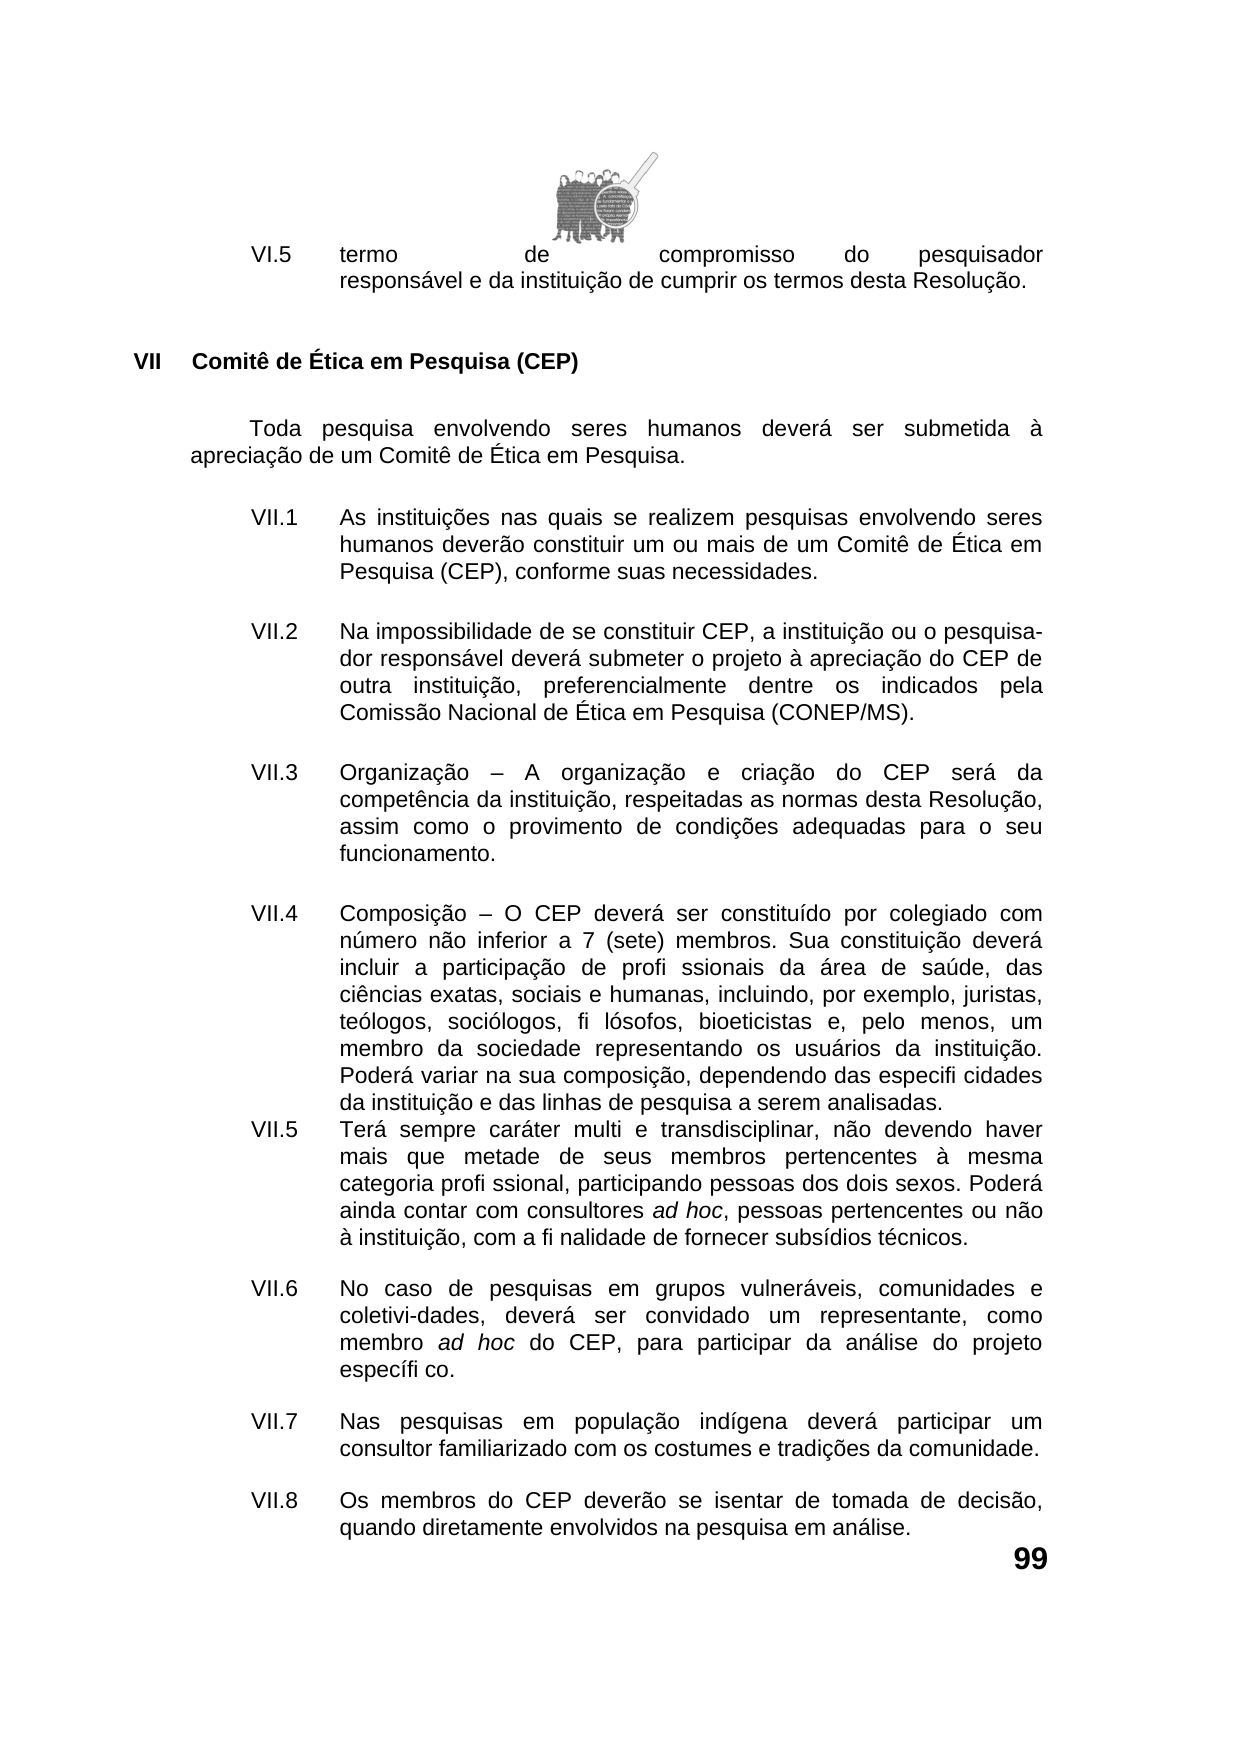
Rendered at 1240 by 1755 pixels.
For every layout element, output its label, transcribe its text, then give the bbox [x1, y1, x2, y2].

list Comitê de Ética em Pesquisa (CEP) [133, 348, 1049, 374]
list Nas pesquisas em população indígena deverá participar um consultor familiarizado com os costumes e tradições da comunidade. [251, 1408, 1043, 1461]
list No caso de pesquisas em grupos vulneráveis, comunidades e coletivi-dades, deverá ser convidado um representante, como membro ad hoc do CEP, para participar da análise do projeto específi co. [251, 1275, 1043, 1382]
text Toda pesquisa envolvendo seres humanos deverá ser submetida à apreciação de um Comitê de Ética em Pesquisa. [190, 415, 1043, 468]
list Composição – O CEP deverá ser constituído por colegiado com número não inferior a 7 (sete) membros. Sua constituição deverá incluir a participação de profi ssionais da área de saúde, das ciências exatas, sociais e humanas, incluindo, por exemplo, juristas, teólogos, sociólogos, fi lósofos, bioeticistas e, pelo menos, um membro da sociedade representando os usuários da instituição. Poderá variar na sua composição, dependendo das especifi cidades da instituição e das linhas de pesquisa a serem analisadas. [251, 900, 1043, 1115]
list Organização – A organização e criação do CEP será da competência da instituição, respeitadas as normas desta Resolução, assim como o provimento de condições adequadas para o seu funcionamento. [251, 759, 1043, 866]
list Na impossibilidade de se constituir CEP, a instituição ou o pesquisa-dor responsável deverá submeter o projeto à apreciação do CEP de outra instituição, preferencialmente dentre os indicados pela Comissão Nacional de Ética em Pesquisa (CONEP/MS). [251, 618, 1043, 725]
list Os membros do CEP deverão se isentar de tomada de decisão, quando diretamente envolvidos na pesquisa em análise. [251, 1487, 1043, 1540]
list Terá sempre caráter multi e transdisciplinar, não devendo haver mais que metade de seus membros pertencentes à mesma categoria profi ssional, participando pessoas dos dois sexos. Poderá ainda contar com consultores ad hoc, pessoas pertencentes ou não à instituição, com a fi nalidade de fornecer subsídios técnicos. [251, 1116, 1043, 1250]
list As instituições nas quais se realizem pesquisas envolvendo seres humanos deverão constituir um ou mais de um Comitê de Ética em Pesquisa (CEP), conforme suas necessidades. [251, 504, 1043, 584]
list termo de compromisso do pesquisador responsável e da instituição de cumprir os termos desta Resolução. [251, 241, 1043, 294]
